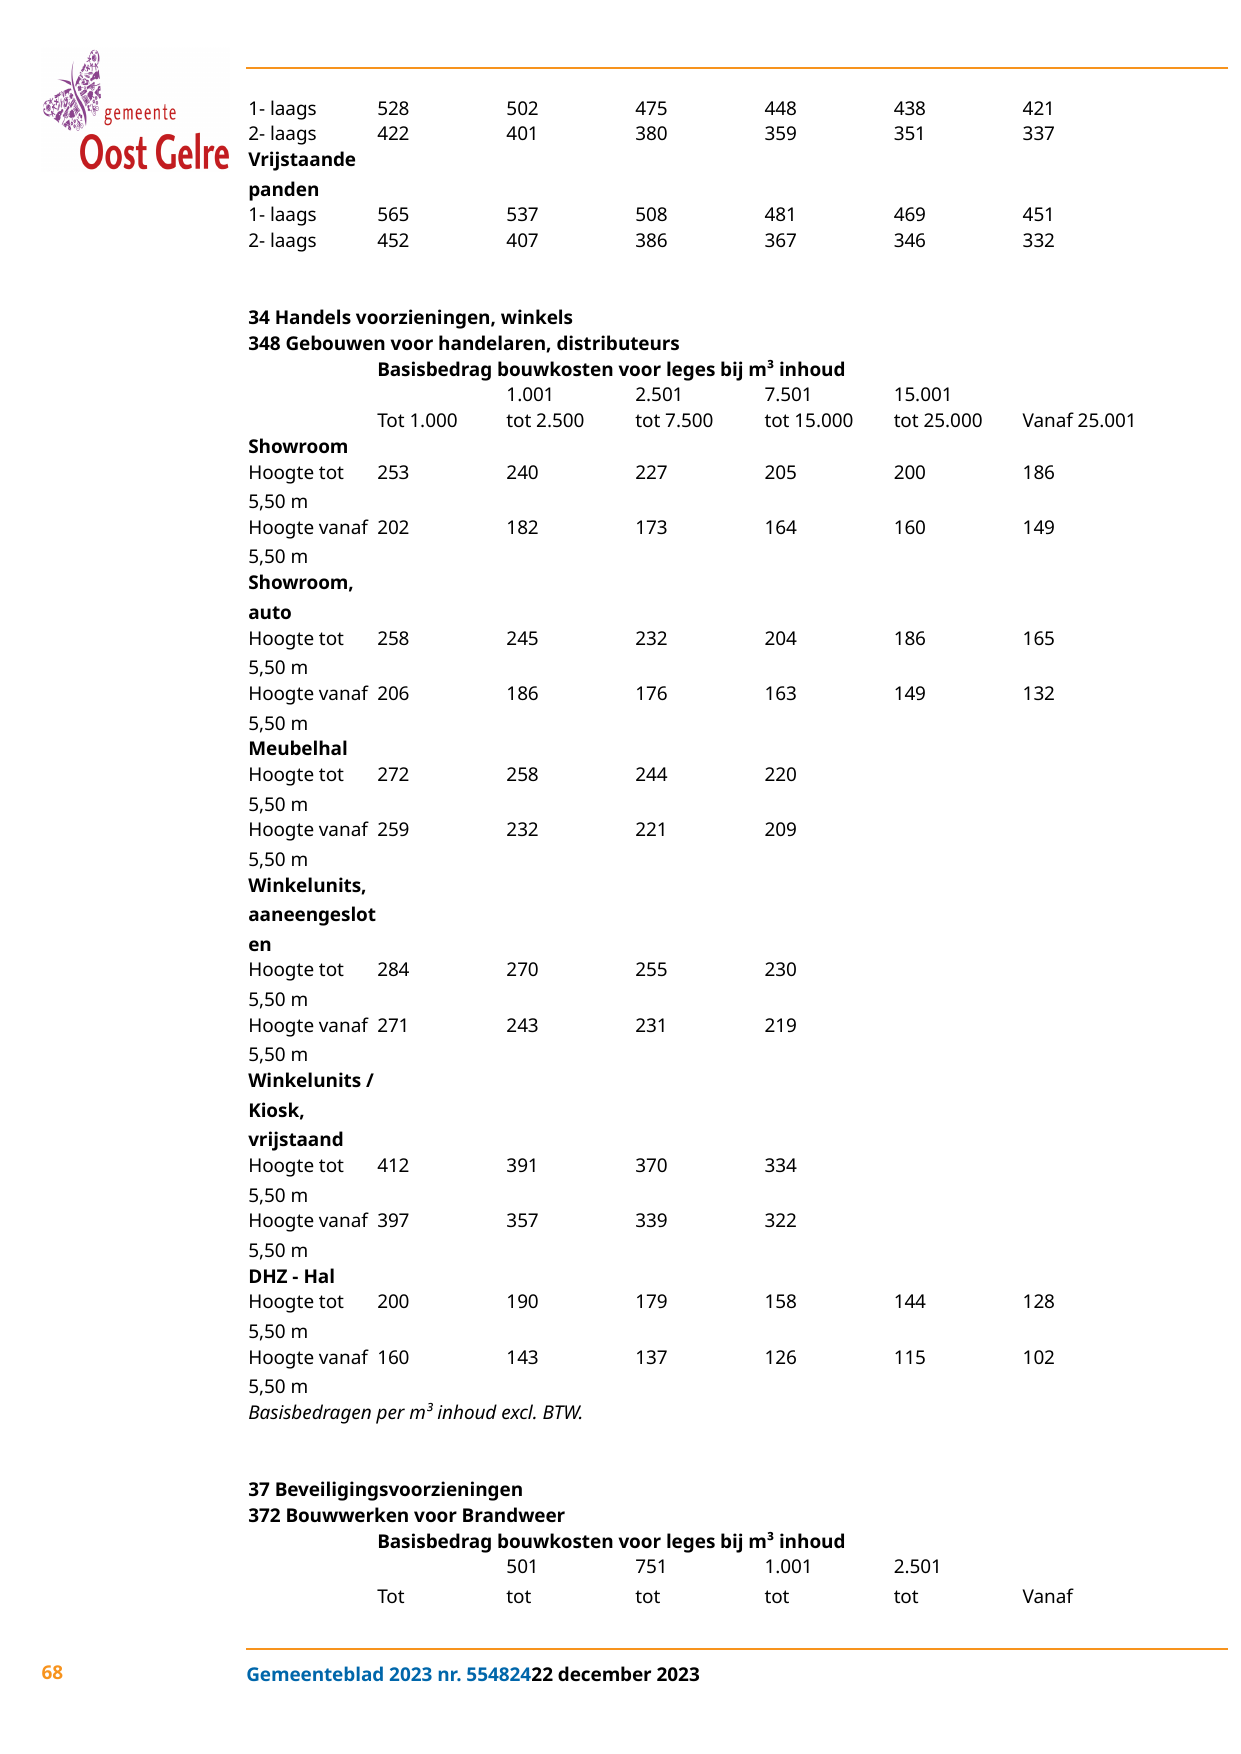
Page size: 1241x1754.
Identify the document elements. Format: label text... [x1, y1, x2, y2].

table_cell 501 tot [506, 1554, 635, 1609]
table_cell 186 [1023, 459, 1152, 514]
table_cell 528 [377, 95, 506, 121]
table_cell 7.501 [764, 382, 893, 407]
table_cell 186 [506, 680, 635, 735]
table_cell 200 [894, 459, 1022, 514]
table_cell [894, 253, 1022, 279]
table_cell [377, 433, 506, 459]
table_cell 243 [506, 1012, 635, 1067]
table_cell 508 [635, 202, 764, 227]
table_cell 438 [894, 95, 1022, 121]
table_cell 271 [377, 1012, 506, 1067]
table_cell [894, 1451, 1022, 1476]
table_cell 2- laags [248, 227, 377, 253]
table_cell 372 Bouwwerken voor Brandweer [248, 1502, 1152, 1528]
table_cell Hoogte vanaf 5,50 m [248, 680, 377, 735]
table_cell 332 [1023, 227, 1152, 253]
table_cell 202 [377, 514, 506, 569]
table_cell Showroom, auto [248, 570, 377, 625]
table_cell [377, 146, 506, 202]
table_cell 334 [764, 1152, 1152, 1207]
table_cell 1.001 [506, 382, 635, 407]
table_cell 244 [635, 761, 764, 816]
table_cell 15.001 [894, 382, 1022, 407]
table_cell Tot [377, 1554, 506, 1609]
table_cell [764, 433, 893, 459]
table_cell [377, 1263, 506, 1288]
table_cell 391 [506, 1152, 635, 1207]
table_cell [377, 1425, 506, 1451]
table_cell [1023, 1425, 1152, 1451]
table_cell 2.501 tot [894, 1554, 1022, 1609]
table_cell 565 [377, 202, 506, 227]
table_cell 160 [377, 1344, 506, 1399]
table_cell 448 [764, 95, 893, 121]
table_cell [506, 1263, 635, 1288]
table_cell 143 [506, 1344, 635, 1399]
table_cell [377, 872, 506, 957]
table_cell [248, 253, 377, 279]
table_cell DHZ - Hal [248, 1263, 377, 1288]
table_cell 451 [1023, 202, 1152, 227]
table_cell 397 [377, 1208, 506, 1263]
table_cell 272 [377, 761, 506, 816]
table_cell 34 Handels voorzieningen, winkels [248, 305, 1152, 330]
table_cell [377, 279, 506, 304]
table_cell 1- laags [248, 95, 377, 121]
table_cell Winkelunits, aaneengesloten [248, 872, 377, 957]
table_cell [1023, 253, 1152, 279]
table_cell [248, 1451, 377, 1476]
table_cell [764, 279, 893, 304]
table_cell 367 [764, 227, 893, 253]
table_cell [635, 279, 764, 304]
table_cell 200 [377, 1289, 506, 1344]
table_cell [635, 253, 764, 279]
table_cell [506, 1451, 635, 1476]
table_cell 339 [635, 1208, 764, 1263]
table_cell Hoogte tot 5,50 m [248, 459, 377, 514]
table_cell [635, 872, 764, 957]
table_cell [377, 735, 506, 761]
table_cell 258 [377, 625, 506, 680]
table_cell [764, 1263, 1152, 1288]
table_cell 401 [506, 121, 635, 146]
table_cell 221 [635, 816, 764, 872]
table_cell 751 tot [635, 1554, 764, 1609]
table_cell 322 [764, 1208, 1152, 1263]
table_cell Hoogte tot 5,50 m [248, 1152, 377, 1207]
picture [41, 47, 231, 172]
table_cell 232 [635, 625, 764, 680]
table_cell 128 [1023, 1289, 1152, 1344]
table_cell [635, 1067, 764, 1152]
table_cell tot 2.500 [506, 408, 635, 433]
table_cell 220 [764, 761, 1152, 816]
table_cell 370 [635, 1152, 764, 1207]
table_cell 386 [635, 227, 764, 253]
table_cell Hoogte tot 5,50 m [248, 625, 377, 680]
table_cell 259 [377, 816, 506, 872]
table_cell Vanaf [1023, 1554, 1152, 1609]
table_cell Hoogte tot 5,50 m [248, 957, 377, 1012]
table_cell [764, 570, 893, 625]
table_cell 452 [377, 227, 506, 253]
table_cell 346 [894, 227, 1022, 253]
table_cell 481 [764, 202, 893, 227]
table_cell [1023, 433, 1152, 459]
table_cell [635, 1263, 764, 1288]
table_cell [635, 735, 764, 761]
table_cell 164 [764, 514, 893, 569]
table_cell Hoogte tot 5,50 m [248, 1289, 377, 1344]
table_cell 158 [764, 1289, 893, 1344]
table_cell 359 [764, 121, 893, 146]
table_cell tot 15.000 [764, 408, 893, 433]
table_cell Vrijstaande panden [248, 146, 377, 202]
table_cell [894, 146, 1022, 202]
table_cell 165 [1023, 625, 1152, 680]
table_cell [248, 279, 377, 304]
table_cell 149 [1023, 514, 1152, 569]
table_cell [1023, 570, 1152, 625]
table_cell Hoogte vanaf 5,50 m [248, 816, 377, 872]
table_cell [506, 433, 635, 459]
table_cell [894, 433, 1022, 459]
table_cell Basisbedrag bouwkosten voor leges bij m³ inhoud [377, 1528, 1152, 1553]
table_cell Tot 1.000 [377, 408, 506, 433]
table_cell 209 [764, 816, 1152, 872]
table_cell [506, 1425, 635, 1451]
table_cell 179 [635, 1289, 764, 1344]
table_cell [1023, 146, 1152, 202]
table_cell [764, 146, 893, 202]
table_cell 160 [894, 514, 1022, 569]
table_cell 240 [506, 459, 635, 514]
table_cell 380 [635, 121, 764, 146]
table_cell 422 [377, 121, 506, 146]
table_cell Basisbedragen per m³ inhoud excl. BTW. [248, 1399, 893, 1425]
table_cell 284 [377, 957, 506, 1012]
table_cell 182 [506, 514, 635, 569]
table_cell Hoogte vanaf 5,50 m [248, 514, 377, 569]
table_cell 2.501 [635, 382, 764, 407]
table_cell tot 25.000 [894, 408, 1022, 433]
table_cell 126 [764, 1344, 893, 1399]
table_cell [248, 382, 377, 433]
table_cell 421 [1023, 95, 1152, 121]
table_cell [635, 146, 764, 202]
table_cell [1023, 735, 1152, 761]
table_cell [764, 253, 893, 279]
table_cell 37 Beveiligingsvoorzieningen [248, 1476, 1152, 1502]
table_cell Basisbedrag bouwkosten voor leges bij m³ inhoud [377, 356, 1152, 382]
table_cell Meubelhal [248, 735, 377, 761]
table_cell 230 [764, 957, 1152, 1012]
table_cell 186 [894, 625, 1022, 680]
table_cell 115 [894, 1344, 1022, 1425]
table_cell [635, 570, 764, 625]
table_cell [506, 735, 635, 761]
table_cell 149 [894, 680, 1022, 735]
table_cell [377, 253, 506, 279]
table_cell 357 [506, 1208, 635, 1263]
table_cell [894, 735, 1022, 761]
table_cell [894, 279, 1022, 304]
table_cell [506, 279, 635, 304]
table_cell [506, 872, 635, 957]
table_cell [377, 1067, 506, 1152]
table_cell 206 [377, 680, 506, 735]
table_cell 173 [635, 514, 764, 569]
table_cell 337 [1023, 121, 1152, 146]
table_cell [248, 1528, 377, 1553]
table_cell [764, 1451, 893, 1476]
table_cell [1023, 382, 1152, 407]
table_cell 412 [377, 1152, 506, 1207]
table_cell 132 [1023, 680, 1152, 735]
table_cell [377, 1451, 506, 1476]
table_cell Winkelunits / Kiosk, vrijstaand [248, 1067, 377, 1152]
table_cell 270 [506, 957, 635, 1012]
table_cell [894, 570, 1022, 625]
table_cell 351 [894, 121, 1022, 146]
table_cell 537 [506, 202, 635, 227]
table_cell 163 [764, 680, 893, 735]
table_cell 475 [635, 95, 764, 121]
table_cell 219 [764, 1012, 1152, 1067]
table_cell 1- laags [248, 202, 377, 227]
table_cell [506, 146, 635, 202]
table_cell [635, 433, 764, 459]
table_cell [377, 570, 506, 625]
table_cell 407 [506, 227, 635, 253]
table_cell 144 [894, 1289, 1022, 1344]
table_cell [635, 1451, 764, 1476]
table_cell Hoogte vanaf 5,50 m [248, 1208, 377, 1263]
table_cell [764, 1067, 1152, 1152]
table_cell 502 [506, 95, 635, 121]
table_cell Hoogte vanaf 5,50 m [248, 1344, 377, 1399]
table_cell [1023, 279, 1152, 304]
table_cell 176 [635, 680, 764, 735]
table_cell [1023, 1451, 1152, 1476]
table_cell Showroom [248, 433, 377, 459]
table_cell [248, 356, 377, 382]
table_cell [248, 1425, 377, 1451]
table_cell [764, 872, 1152, 957]
table_cell Hoogte tot 5,50 m [248, 761, 377, 816]
table_cell 2- laags [248, 121, 377, 146]
table_cell [377, 382, 506, 407]
table_cell 232 [506, 816, 635, 872]
table_cell 348 Gebouwen voor handelaren, distributeurs [248, 330, 1152, 356]
table_cell 231 [635, 1012, 764, 1067]
table_cell 102 [1023, 1344, 1152, 1425]
table_cell [248, 1554, 377, 1609]
table_cell 227 [635, 459, 764, 514]
table_cell 137 [635, 1344, 764, 1399]
table_cell [506, 253, 635, 279]
table_cell [506, 1067, 635, 1152]
table_cell 258 [506, 761, 635, 816]
table_cell [635, 1425, 764, 1451]
table_cell [764, 735, 893, 761]
table_cell [894, 1425, 1022, 1451]
table_cell tot 7.500 [635, 408, 764, 433]
table_cell 255 [635, 957, 764, 1012]
table_cell 190 [506, 1289, 635, 1344]
table_cell [764, 1425, 893, 1451]
table_cell Hoogte vanaf 5,50 m [248, 1012, 377, 1067]
table_cell 204 [764, 625, 893, 680]
table_cell 469 [894, 202, 1022, 227]
table_cell 205 [764, 459, 893, 514]
table_cell Vanaf 25.001 [1023, 408, 1152, 433]
table_cell 1.001 tot [764, 1554, 893, 1609]
table_cell 253 [377, 459, 506, 514]
table_cell 245 [506, 625, 635, 680]
table_cell [506, 570, 635, 625]
